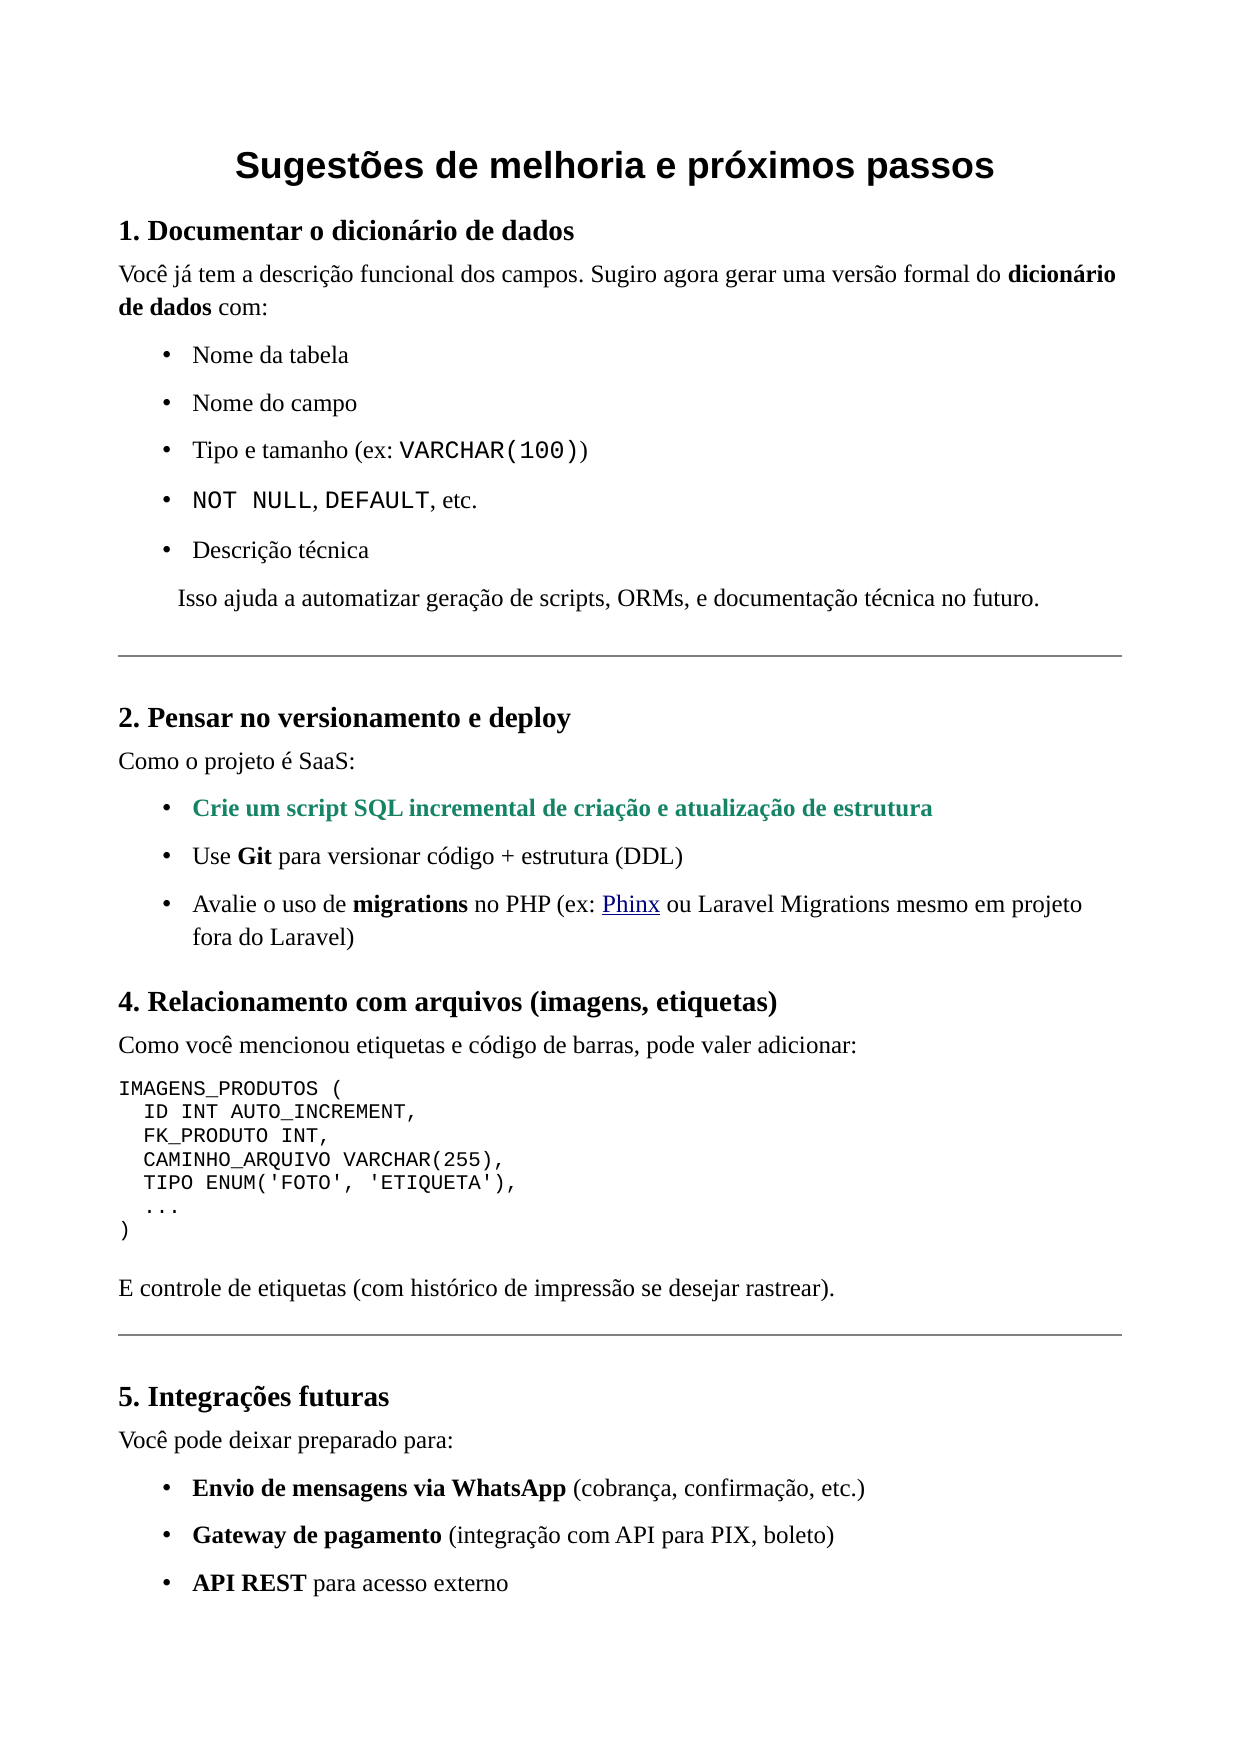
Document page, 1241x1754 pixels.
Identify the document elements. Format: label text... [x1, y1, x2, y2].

text ... [118, 1196, 1122, 1219]
text CAMINHO_ARQUIVO VARCHAR(255), [118, 1148, 1122, 1172]
text Como você mencionou etiquetas e código de barras, pode valer adicionar: [118, 1030, 1122, 1059]
list Use Git para versionar código + estrutura (DDL) [162, 841, 1122, 870]
subtitle 4. Relacionamento com arquivos (imagens, etiquetas) [118, 984, 1122, 1017]
list Descrição técnica [162, 535, 1122, 564]
list Crie um script SQL incremental de criação e atualização de estrutura [162, 793, 1122, 822]
text IMAGENS_PRODUTOS ( [118, 1078, 1122, 1101]
list Envio de mensagens via WhatsApp (cobrança, confirmação, etc.) [162, 1473, 1122, 1501]
text Você pode deixar preparado para: [118, 1425, 1122, 1454]
list Gateway de pagamento (integração com API para PIX, boleto) [162, 1520, 1122, 1549]
text E controle de etiquetas (com histórico de impressão se desejar rastrear). [118, 1273, 1122, 1301]
subtitle 5. Integrações futuras [118, 1379, 1122, 1413]
list NOT NULL, DEFAULT, etc. [162, 485, 1122, 516]
list Nome do campo [162, 388, 1122, 416]
list Nome da tabela [162, 340, 1122, 369]
list API REST para acesso externo [162, 1568, 1122, 1597]
text FK_PRODUTO INT, [118, 1125, 1122, 1148]
subtitle Sugestões de melhoria e próximos passos [118, 143, 1122, 186]
text ID INT AUTO_INCREMENT, [118, 1101, 1122, 1125]
text Você já tem a descrição funcional dos campos. Sugiro agora gerar uma versão formal do dicionário de dados com: [118, 259, 1122, 321]
subtitle 1. Documentar o dicionário de dados [118, 213, 1122, 247]
list Avalie o uso de migrations no PHP (ex: Phinx ou Laravel Migrations mesmo em projeto fora do Laravel) [162, 889, 1122, 951]
text TIPO ENUM('FOTO', 'ETIQUETA'), [118, 1172, 1122, 1196]
text ) [118, 1219, 1122, 1243]
text Como o projeto é SaaS: [118, 746, 1122, 775]
subtitle 2. Pensar no versionamento e deploy [118, 700, 1122, 733]
list Tipo e tamanho (ex: VARCHAR(100)) [162, 435, 1122, 466]
text Isso ajuda a automatizar geração de scripts, ORMs, e documentação técnica no futuro. [177, 583, 1063, 612]
